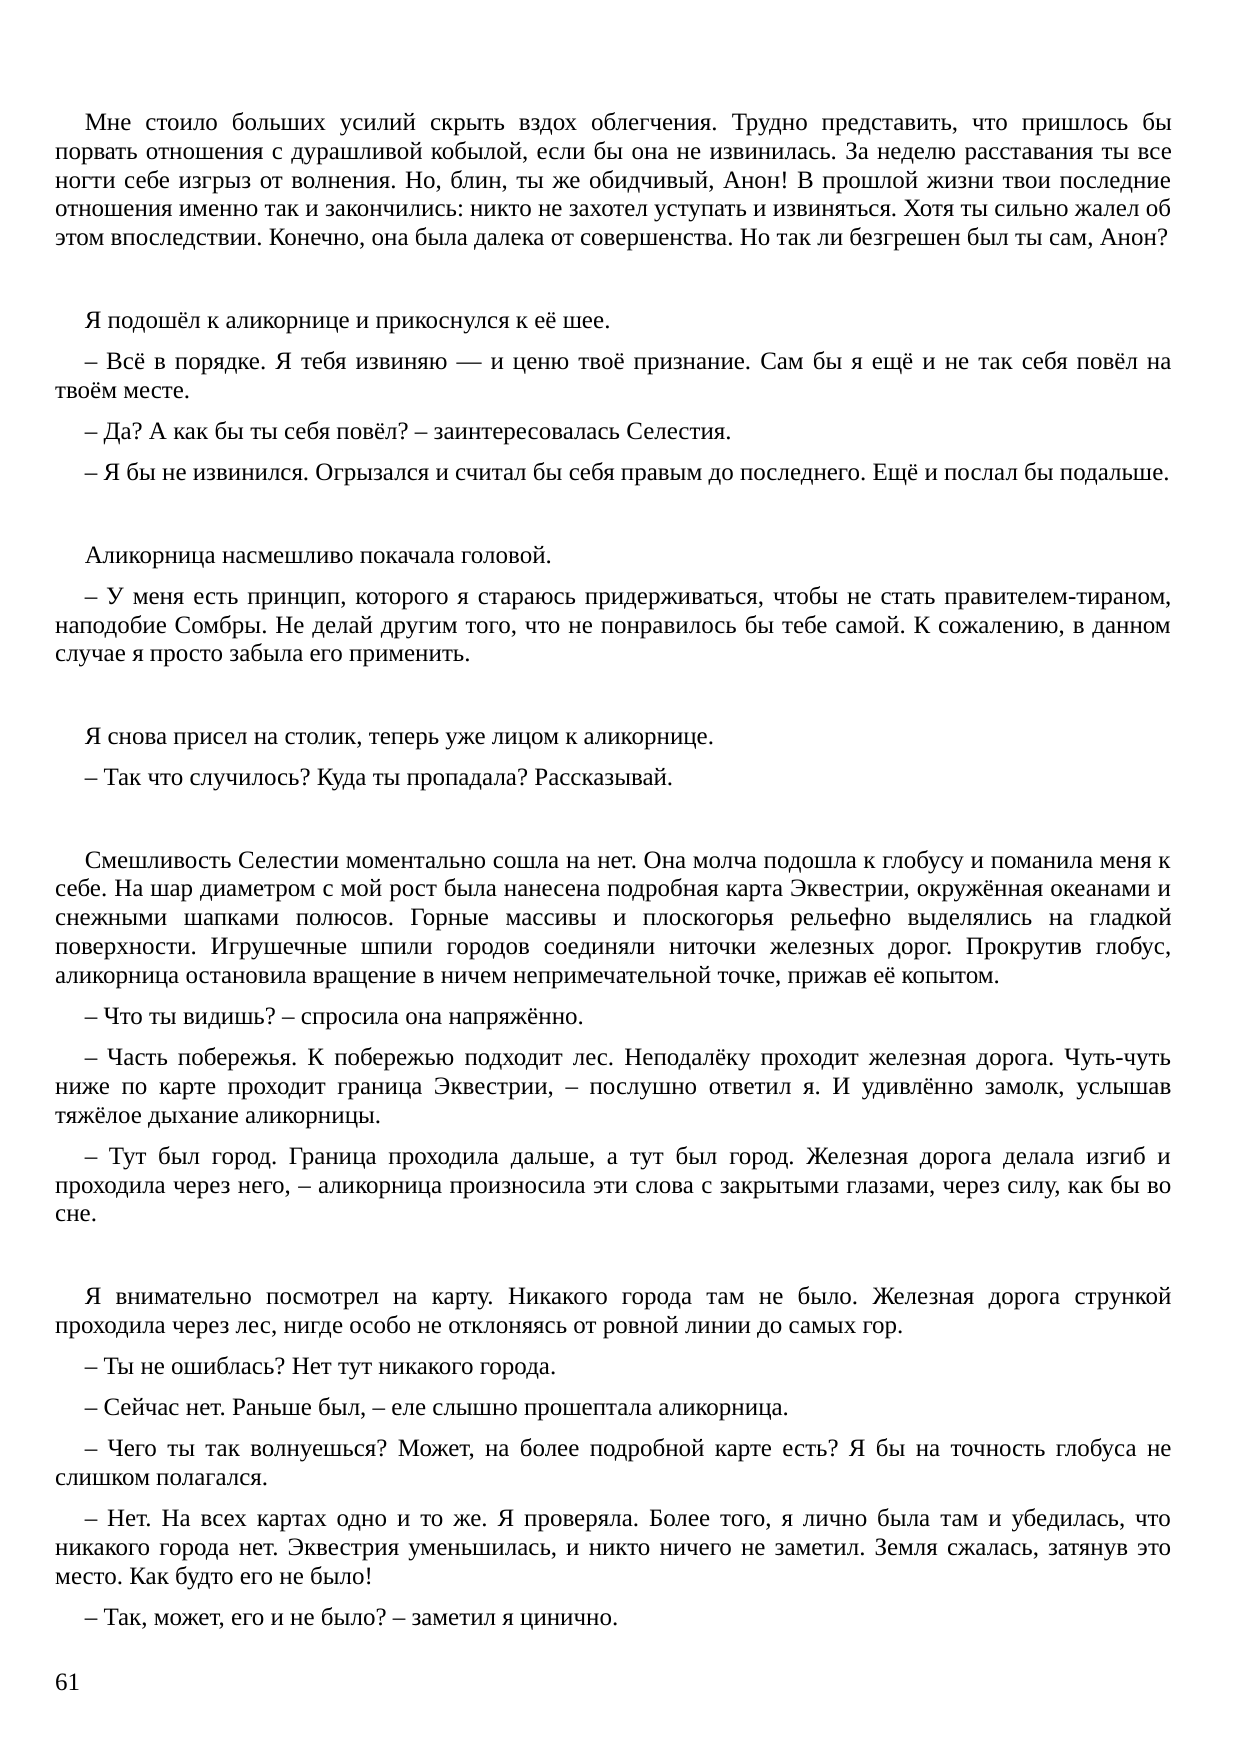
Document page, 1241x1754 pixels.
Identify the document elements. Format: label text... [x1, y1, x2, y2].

text – У меня есть принцип, которого я стараюсь придерживаться, чтобы не стать правителем-тираном, наподобие Сомбры. Не делай другим того, что не понравилось бы тебе самой. К сожалению, в данном случае я просто забыла его применить. [55, 581, 1173, 667]
text Мне стоило больших усилий скрыть вздох облегчения. Трудно представить, что пришлось бы порвать отношения с дурашливой кобылой, если бы она не извинилась. За неделю расставания ты все ногти себе изгрыз от волнения. Но, блин, ты же обидчивый, Анон! В прошлой жизни твои последние отношения именно так и закончились: никто не захотел уступать и извиняться. Хотя ты сильно жалел об этом впоследствии. Конечно, она была далека от совершенства. Но так ли безгрешен был ты сам, Анон? [55, 107, 1173, 251]
text Я подошёл к аликорнице и прикоснулся к её шее. [55, 305, 1173, 333]
text – Так, может, его и не было? – заметил я цинично. [55, 1602, 1173, 1631]
text – Да? А как бы ты себя повёл? – заинтересовалась Селестия. [55, 416, 1173, 445]
text – Тут был город. Граница проходила дальше, а тут был город. Железная дорога делала изгиб и проходила через него, – аликорница произносила эти слова с закрытыми глазами, через силу, как бы во сне. [55, 1141, 1173, 1227]
text – Всё в порядке. Я тебя извиняю — и ценю твоё признание. Сам бы я ещё и не так себя повёл на твоём месте. [55, 346, 1173, 403]
text Аликорница насмешливо покачала головой. [55, 540, 1173, 568]
text Смешливость Селестии моментально сошла на нет. Она молча подошла к глобусу и поманила меня к себе. На шар диаметром с мой рост была нанесена подробная карта Эквестрии, окружённая океанами и снежными шапками полюсов. Горные массивы и плоскогорья рельефно выделялись на гладкой поверхности. Игрушечные шпили городов соединяли ниточки железных дорог. Прокрутив глобус, аликорница остановила вращение в ничем непримечательной точке, прижав её копытом. [55, 845, 1173, 988]
text – Ты не ошиблась? Нет тут никакого города. [55, 1351, 1173, 1380]
text – Так что случилось? Куда ты пропадала? Рассказывай. [55, 762, 1173, 791]
text – Сейчас нет. Раньше был, – еле слышно прошептала аликорница. [55, 1392, 1173, 1421]
text Я внимательно посмотрел на карту. Никакого города там не было. Железная дорога стрункой проходила через лес, нигде особо не отклоняясь от ровной линии до самых гор. [55, 1281, 1173, 1338]
text – Часть побережья. К побережью подходит лес. Неподалёку проходит железная дорога. Чуть-чуть ниже по карте проходит граница Эквестрии, – послушно ответил я. И удивлённо замолк, услышав тяжёлое дыхание аликорницы. [55, 1042, 1173, 1128]
text – Нет. На всех картах одно и то же. Я проверяла. Более того, я лично была там и убедилась, что никакого города нет. Эквестрия уменьшилась, и никто ничего не заметил. Земля сжалась, затянув это место. Как будто его не было! [55, 1503, 1173, 1590]
text Я снова присел на столик, теперь уже лицом к аликорнице. [55, 721, 1173, 750]
text – Что ты видишь? – спросила она напряжённо. [55, 1001, 1173, 1030]
text – Я бы не извинился. Огрызался и считал бы себя правым до последнего. Ещё и послал бы подальше. [55, 457, 1173, 486]
text – Чего ты так волнуешься? Может, на более подробной карте есть? Я бы на точность глобуса не слишком полагался. [55, 1433, 1173, 1491]
